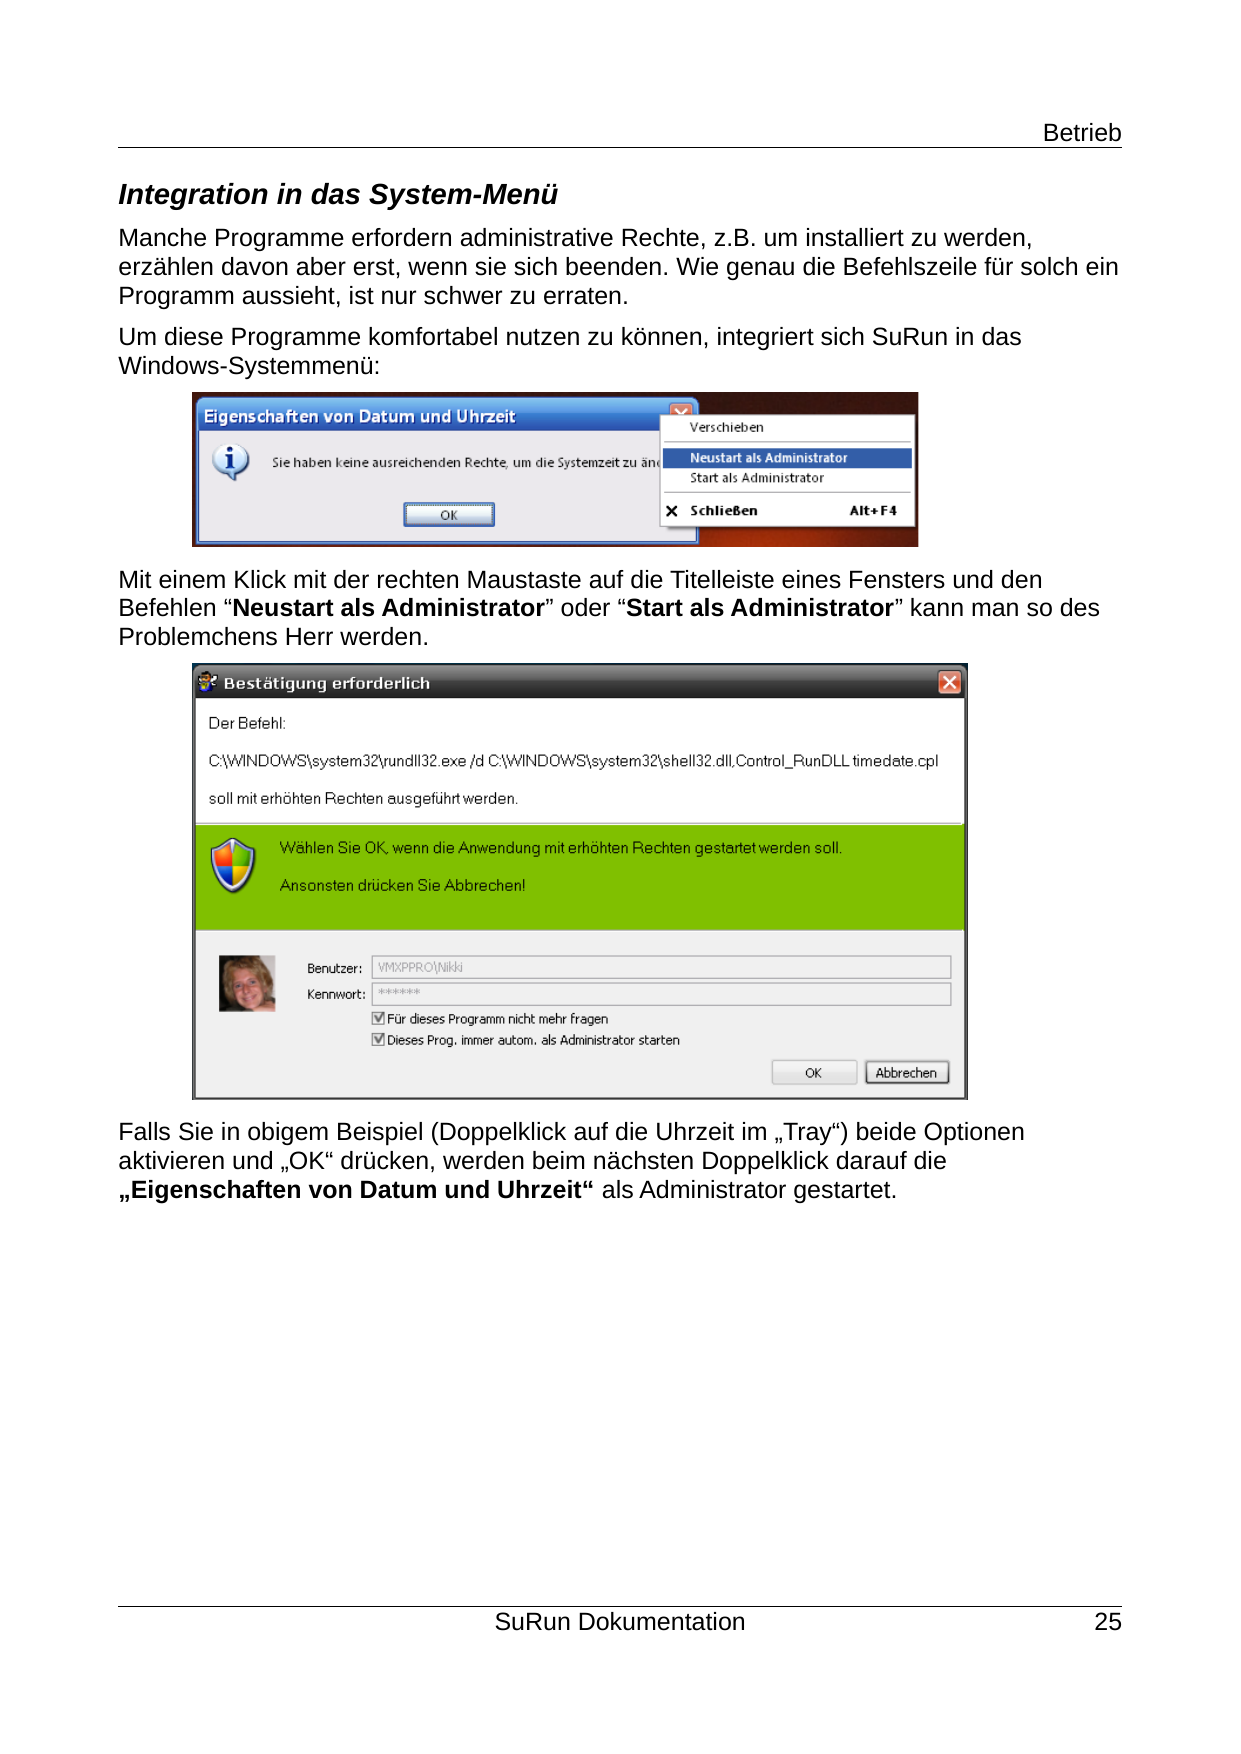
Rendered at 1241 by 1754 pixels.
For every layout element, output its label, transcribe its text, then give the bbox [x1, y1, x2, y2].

text Manche Programme erfordern administrative Rechte, z.B. um installiert zu werden, erzählen davon aber erst, wenn sie sich beenden. Wie genau die Befehlszeile für solch ein Programm aussieht, ist nur schwer zu erraten. [118, 223, 1122, 310]
text Um diese Programme komfortabel nutzen zu können, integriert sich SuRun in das Windows-Systemmenü: [118, 322, 1122, 380]
picture [192, 663, 968, 1100]
picture [192, 392, 919, 547]
text Mit einem Klick mit der rechten Maustaste auf die Titelleiste eines Fensters und den Befehlen “Neustart als Administrator” oder “Start als Administrator” kann man so des Problemchens Herr werden. [118, 565, 1122, 651]
subtitle Integration in das System-Menü [118, 177, 1122, 211]
text Falls Sie in obigem Beispiel (Doppelklick auf die Uhrzeit im „Tray“) beide Optionen aktivieren und „OK“ drücken, werden beim nächsten Doppelklick darauf die „Eigenschaften von Datum und Uhrzeit“ als Administrator gestartet. [118, 1117, 1122, 1203]
